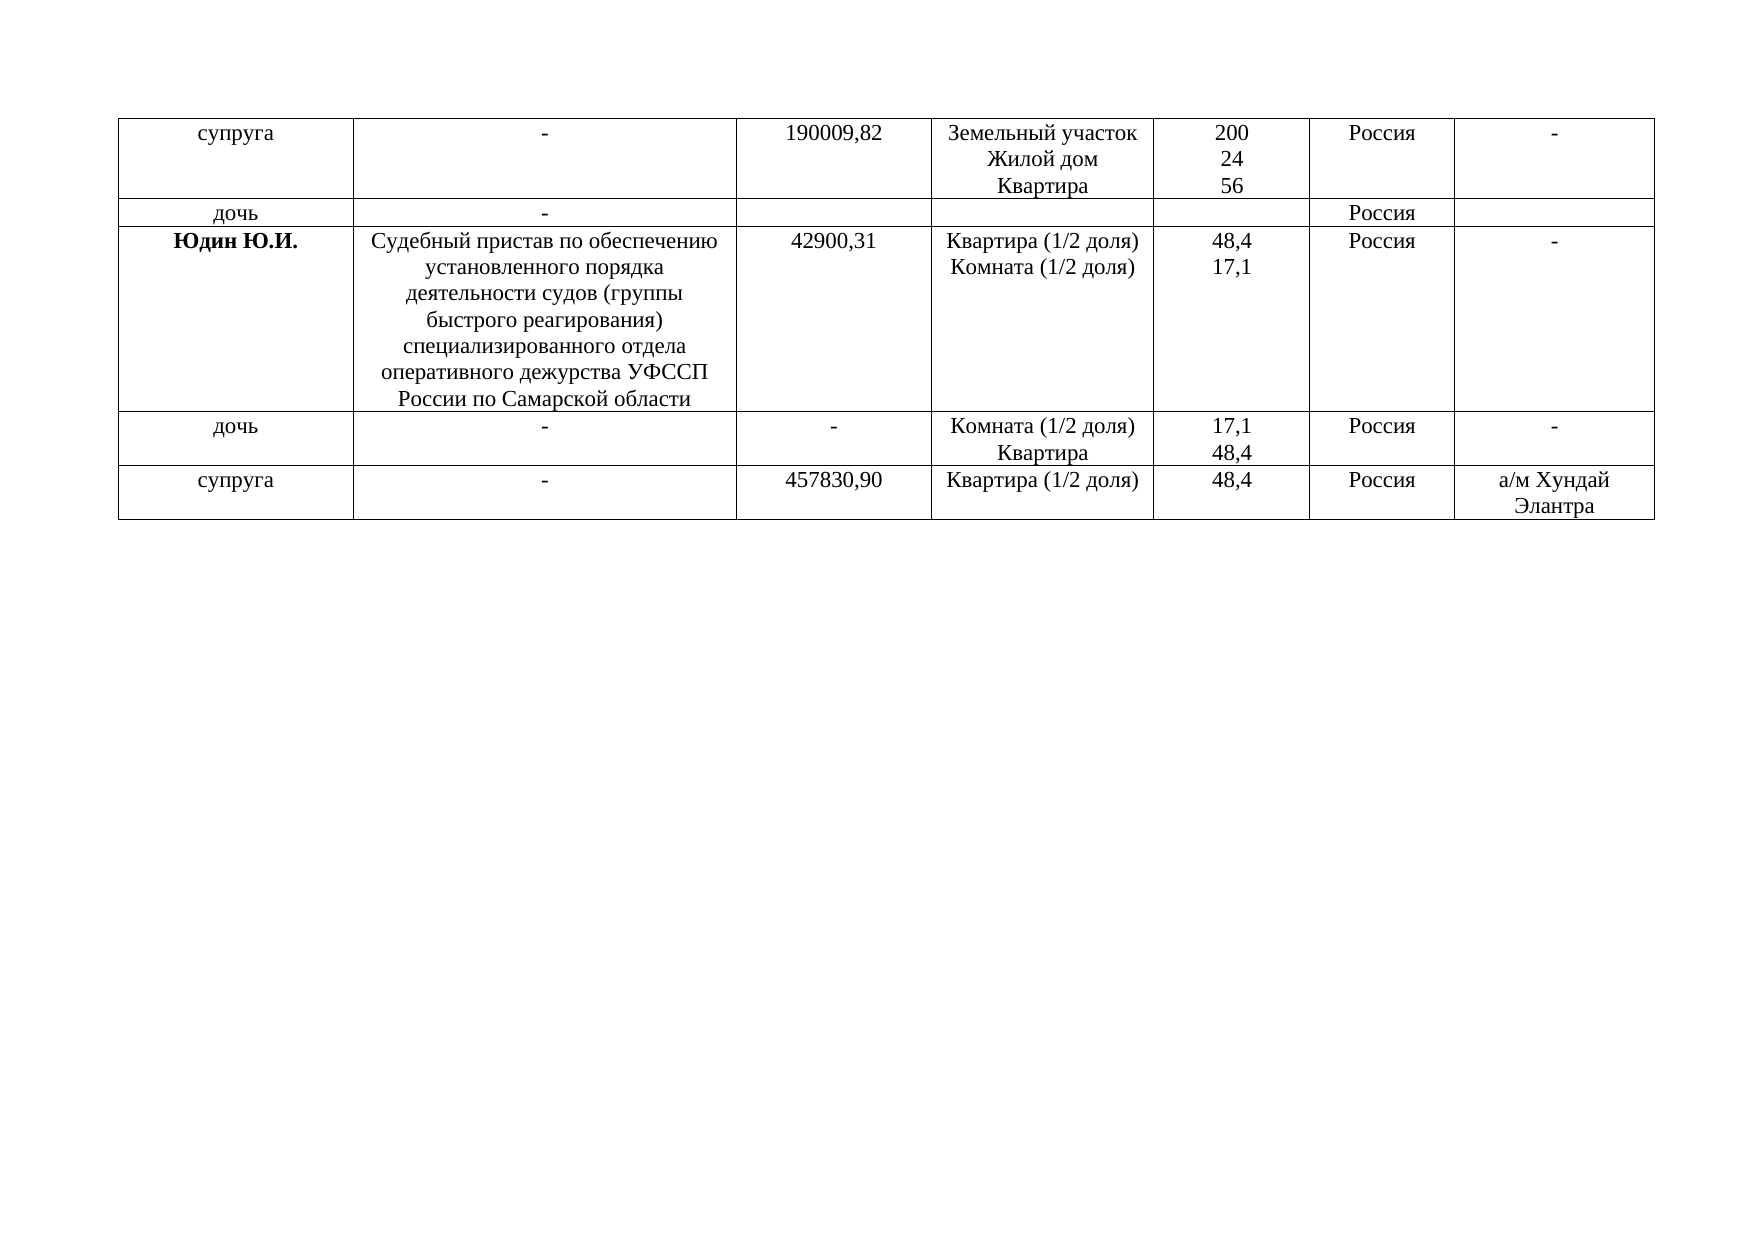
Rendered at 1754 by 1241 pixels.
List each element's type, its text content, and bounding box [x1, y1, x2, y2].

table_cell Земельный участок Жилой дом Квартира [932, 119, 1153, 198]
table_cell Квартира (1/2 доля) [932, 466, 1153, 519]
table_cell - [1455, 412, 1654, 465]
table_cell Юдин Ю.И. [119, 227, 353, 411]
table_cell 42900,31 [737, 227, 931, 411]
table_cell Россия [1310, 466, 1454, 519]
table_cell - [737, 412, 931, 465]
table_cell Россия [1310, 412, 1454, 465]
table_cell - [354, 412, 736, 465]
table_cell 17,1 48,4 [1154, 412, 1309, 465]
table_cell 200 24 56 [1154, 119, 1309, 198]
table_cell 48,4 [1154, 466, 1309, 519]
table_cell - [1455, 227, 1654, 411]
table_cell Судебный пристав по обеспечению установленного порядка деятельности судов (группы быстрого реагирования) специализированного отдела оперативного дежурства УФССП России по Самарской области [354, 227, 736, 411]
table_cell а/м Хундай Элантра [1455, 466, 1654, 519]
table_cell - [354, 466, 736, 519]
table_cell - [354, 199, 736, 226]
table_cell Россия [1310, 227, 1454, 411]
table_cell Россия [1310, 119, 1454, 198]
table_cell 457830,90 [737, 466, 931, 519]
table_cell 48,4 17,1 [1154, 227, 1309, 411]
table_cell Комната (1/2 доля) Квартира [932, 412, 1153, 465]
table_cell супруга [119, 119, 353, 198]
table_cell - [1455, 119, 1654, 198]
table_cell 190009,82 [737, 119, 931, 198]
table_cell [1455, 199, 1654, 226]
table_cell супруга [119, 466, 353, 519]
table_cell [932, 199, 1153, 226]
table_cell Россия [1310, 199, 1454, 226]
table_cell [1154, 199, 1309, 226]
table_cell дочь [119, 412, 353, 465]
table_cell Квартира (1/2 доля) Комната (1/2 доля) [932, 227, 1153, 411]
table_cell - [354, 119, 736, 198]
table_cell дочь [119, 199, 353, 226]
table_cell [737, 199, 931, 226]
